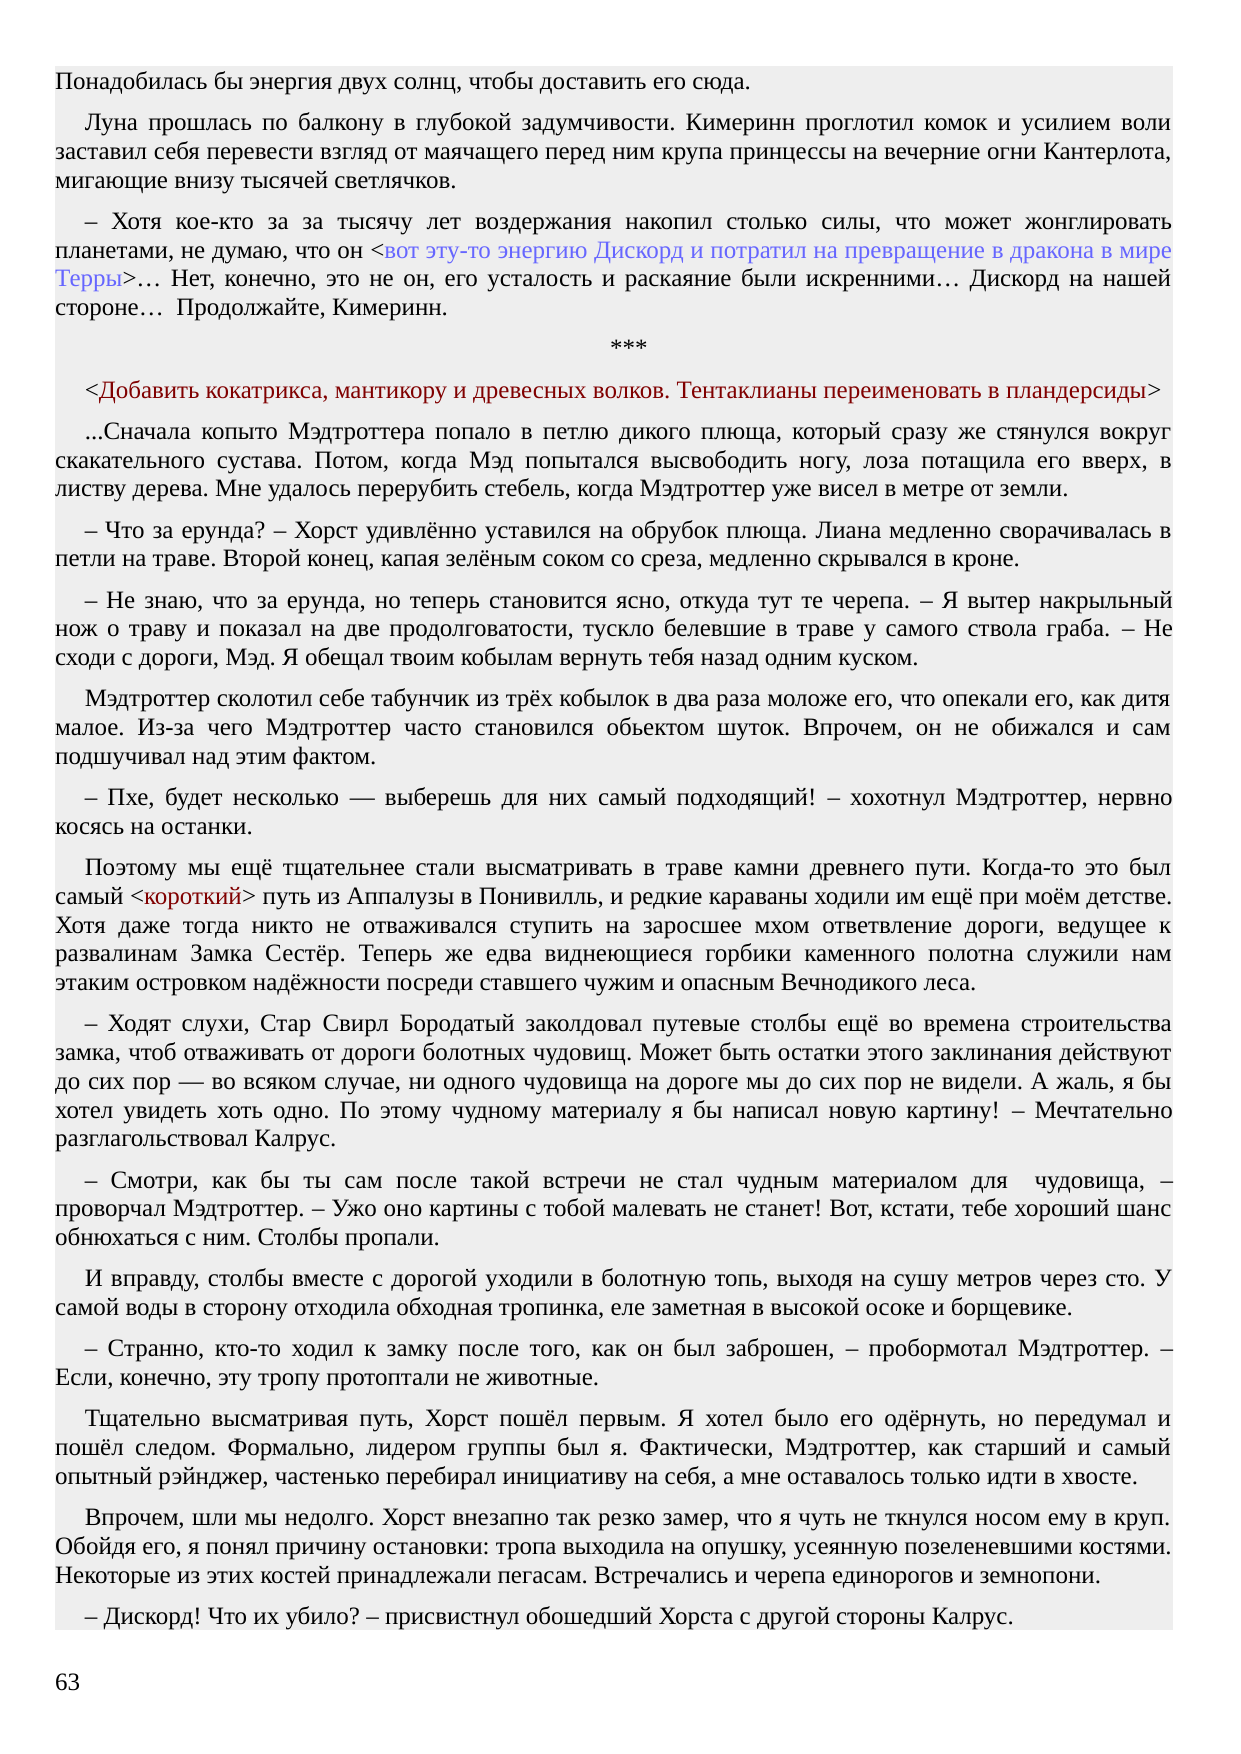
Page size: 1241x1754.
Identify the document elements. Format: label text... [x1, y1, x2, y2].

text Луна прошлась по балкону в глубокой задумчивости. Кимеринн проглотил комок и усилием воли заставил себя перевести взгляд от маячащего перед ним крупа принцессы на вечерние огни Кантерлота, мигающие внизу тысячей светлячков. [55, 107, 1173, 193]
text – Ходят слухи, Стар Cвирл Бородатый заколдовал путевые столбы ещё во времена строительства замка, чтоб отваживать от дороги болотных чудовищ. Может быть остатки этого заклинания действуют до сих пор — во всяком случае, ни одного чудовища на дороге мы до сих пор не видели. А жаль, я бы хотел увидеть хоть одно. По этому чудному материалу я бы написал новую картину! – Мечтательно разглагольствовал Калрус. [55, 1008, 1173, 1152]
text – Хотя кое-кто за за тысячу лет воздержания накопил столько силы, что может жонглировать планетами, не думаю, что он <вот эту-то энергию Дискорд и потратил на превращение в дракона в мире Терры>… Нет, конечно, это не он, его усталость и раскаяние были искренними… Дискорд на нашей стороне… Продолжайте, Кимеринн. [55, 206, 1173, 321]
text <Добавить кокатрикса, мантикору и древесных волков. Тентаклианы переименовать в пландерсиды> [55, 375, 1173, 403]
text И вправду, столбы вместе с дорогой уходили в болотную топь, выходя на сушу метров через сто. У самой воды в сторону отходила обходная тропинка, еле заметная в высокой осоке и борщевике. [55, 1263, 1173, 1321]
text – Пхе, будет несколько — выберешь для них самый подходящий! – хохотнул Мэдтроттер, нервно косясь на останки. [55, 782, 1173, 840]
text – Странно, кто-то ходил к замку после того, как он был заброшен, – пробормотал Мэдтроттер. – Если, конечно, эту тропу протоптали не животные. [55, 1333, 1173, 1391]
text Впрочем, шли мы недолго. Хорст внезапно так резко замер, что я чуть не ткнулся носом ему в круп. Обойдя его, я понял причину остановки: тропа выходила на опушку, усеянную позеленевшими костями. Некоторые из этих костей принадлежали пегасам. Встречались и черепа единорогов и земнопони. [55, 1502, 1173, 1588]
text – Дискорд! Что их убило? – присвистнул обошедший Хорста с другой стороны Калрус. [55, 1601, 1173, 1630]
text ...Сначала копыто Мэдтроттера попало в петлю дикого плюща, который сразу же стянулся вокруг скакательного сустава. Потом, когда Мэд попытался высвободить ногу, лоза потащила его вверх, в листву дерева. Мне удалось перерубить стебель, когда Мэдтроттер уже висел в метре от земли. [55, 416, 1173, 502]
text Поэтому мы ещё тщательнее стали высматривать в траве камни древнего пути. Когда-то это был самый <короткий> путь из Аппалузы в Понивилль, и редкие караваны ходили им ещё при моём детстве. Хотя даже тогда никто не отваживался ступить на заросшее мхом ответвление дороги, ведущее к развалинам Замка Сестёр. Теперь же едва виднеющиеся горбики каменного полотна служили нам этаким островком надёжности посреди ставшего чужим и опасным Вечнодикого леса. [55, 852, 1173, 996]
text Мэдтроттер сколотил себе табунчик из трёх кобылок в два раза моложе его, что опекали его, как дитя малое. Из-за чего Мэдтроттер часто становился обьектом шуток. Впрочем, он не обижался и сам подшучивал над этим фактом. [55, 683, 1173, 770]
text – Не знаю, что за ерунда, но теперь становится ясно, откуда тут те черепа. – Я вытер накрыльный нож о траву и показал на две продолговатости, тускло белевшие в траве у самого ствола граба. – Не сходи с дороги, Мэд. Я обещал твоим кобылам вернуть тебя назад одним куском. [55, 585, 1173, 671]
text Понадобилась бы энергия двух солнц, чтобы доставить его сюда. [55, 66, 1173, 95]
text *** [55, 333, 1173, 362]
text – Смотри, как бы ты сам после такой встречи не стал чудным материалом для чудовища, – проворчал Мэдтроттер. – Ужо оно картины с тобой малевать не станет! Вот, кстати, тебе хороший шанс обнюхаться с ним. Столбы пропали. [55, 1165, 1173, 1251]
text Тщательно высматривая путь, Хорст пошёл первым. Я хотел было его одёрнуть, но передумал и пошёл следом. Формально, лидером группы был я. Фактически, Мэдтроттер, как старший и самый опытный рэйнджер, частенько перебирал инициативу на себя, а мне оставалось только идти в хвосте. [55, 1403, 1173, 1490]
text – Что за ерунда? – Хорст удивлённо уставился на обрубок плюща. Лиана медленно сворачивалась в петли на траве. Второй конец, капая зелёным соком со среза, медленно скрывался в кроне. [55, 515, 1173, 572]
